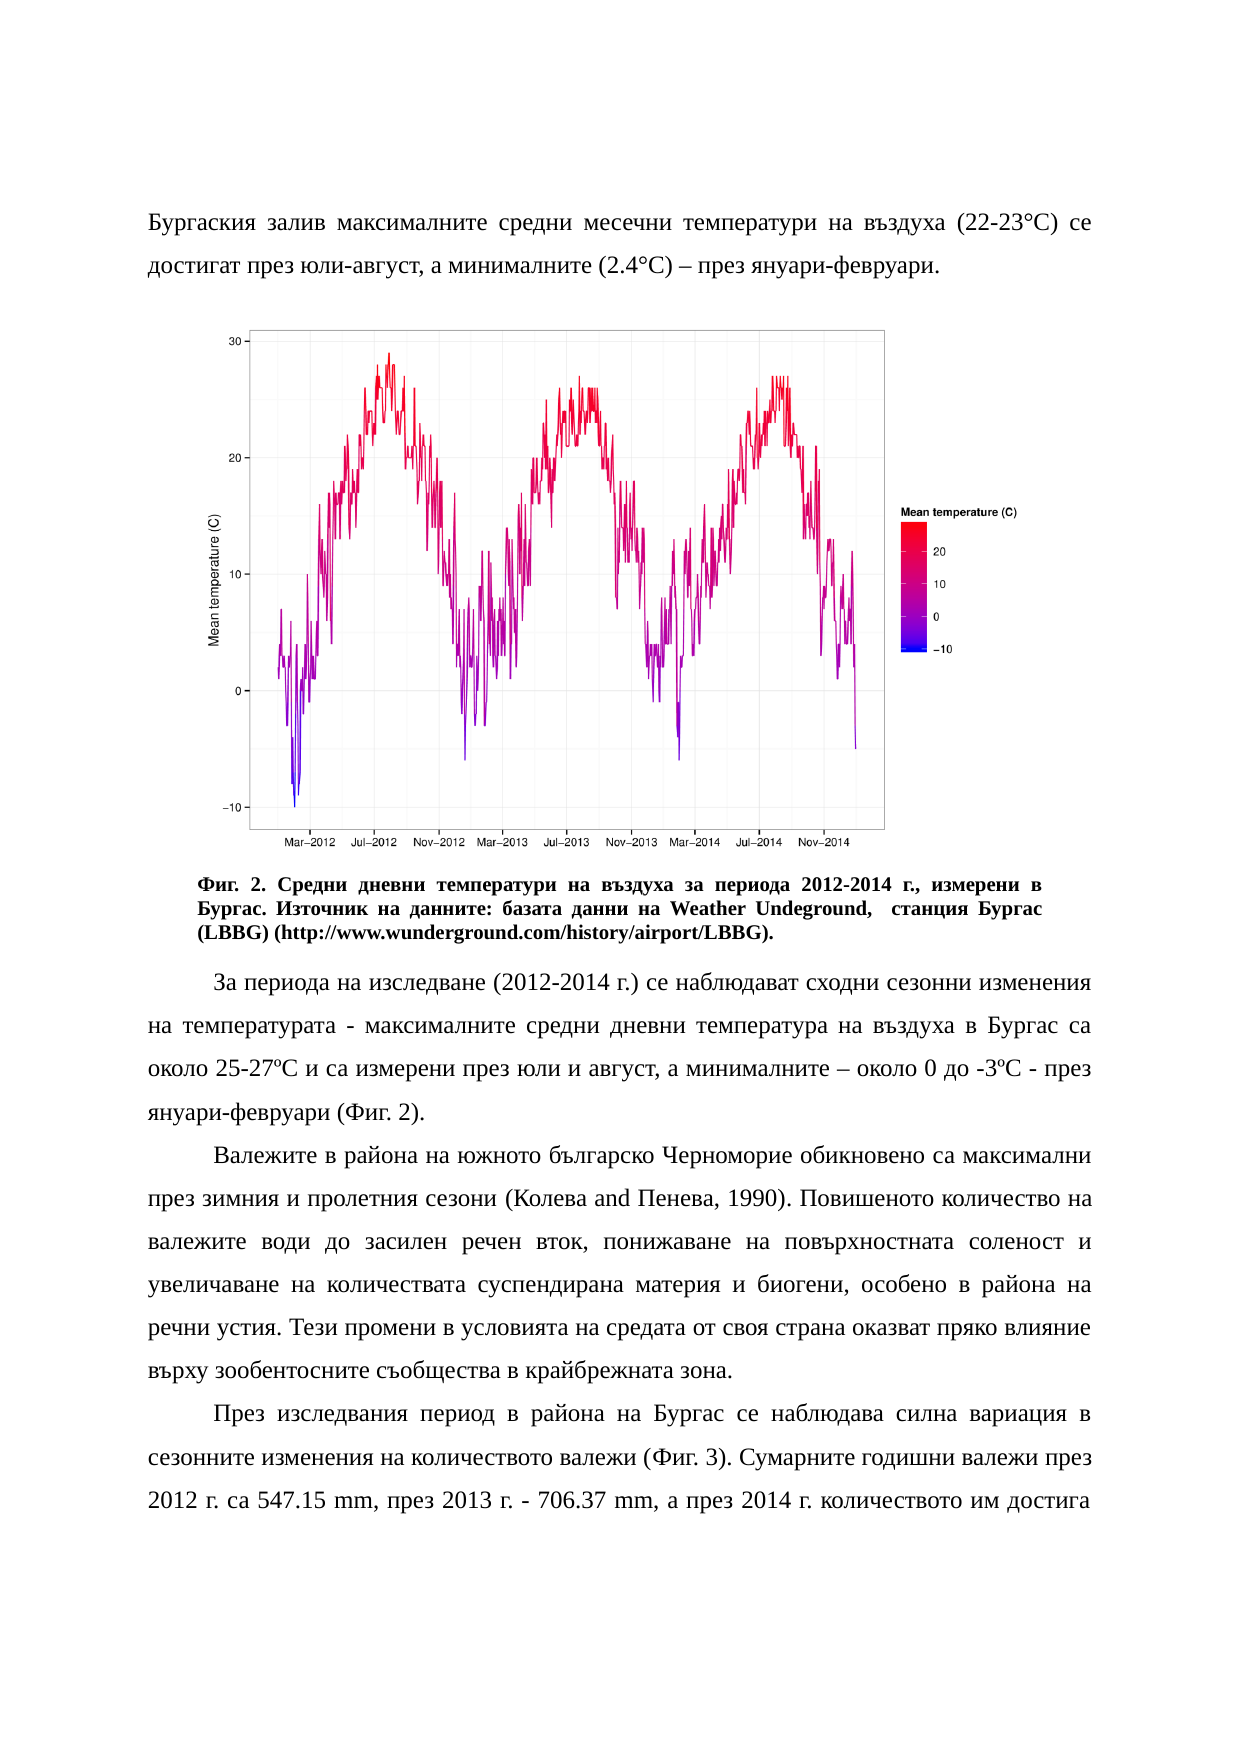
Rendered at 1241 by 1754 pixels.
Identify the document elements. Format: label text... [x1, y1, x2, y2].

text Бургаския залив максималните средни месечни температури на въздуха (22-23°С) се достигат през юли-август, а минималните (2.4°С) – през януари-февруари. [148, 207, 1093, 278]
text За периода на изследване (2012-2014 г.) се наблюдават сходни сезонни изменения на температурата - максималните средни дневни температура на въздуха в Бургас са около 25-27ºС и са измерени през юли и август, а минималните – около 0 до -3ºС - през януари-февруари (Фиг. 2). [148, 967, 1093, 1125]
text Валежите в района на южното българско Черноморие обикновено са максимални през зимния и пролетния сезони (Колева and Пенева, 1990). Повишеното количество на валежите води до засилен речен вток, понижаване на повърхностната соленост и увеличаване на количествата суспендирана материя и биогени, особено в района на речни устия. Тези промени в условията на средата от своя страна оказват пряко влияние върху зообентосните съобщества в крайбрежната зона. [148, 1140, 1093, 1384]
text През изследвания период в района на Бургас се наблюдава силна вариация в сезонните изменения на количеството валежи (Фиг. 3). Сумарните годишни валежи през 2012 г. са 547.15 mm, през 2013 г. - 706.37 mm, а през 2014 г. количеството им достига [148, 1398, 1093, 1513]
text Фиг. 2. Средни дневни температури на въздуха за периода 2012-2014 г., измерени в Бургас. Източник на данните: базата данни на Weather Undeground, станция Бургас (LBBG) (http://www.wunderground.com/history/airport/LBBG). [197, 872, 1043, 944]
picture [197, 314, 1044, 872]
